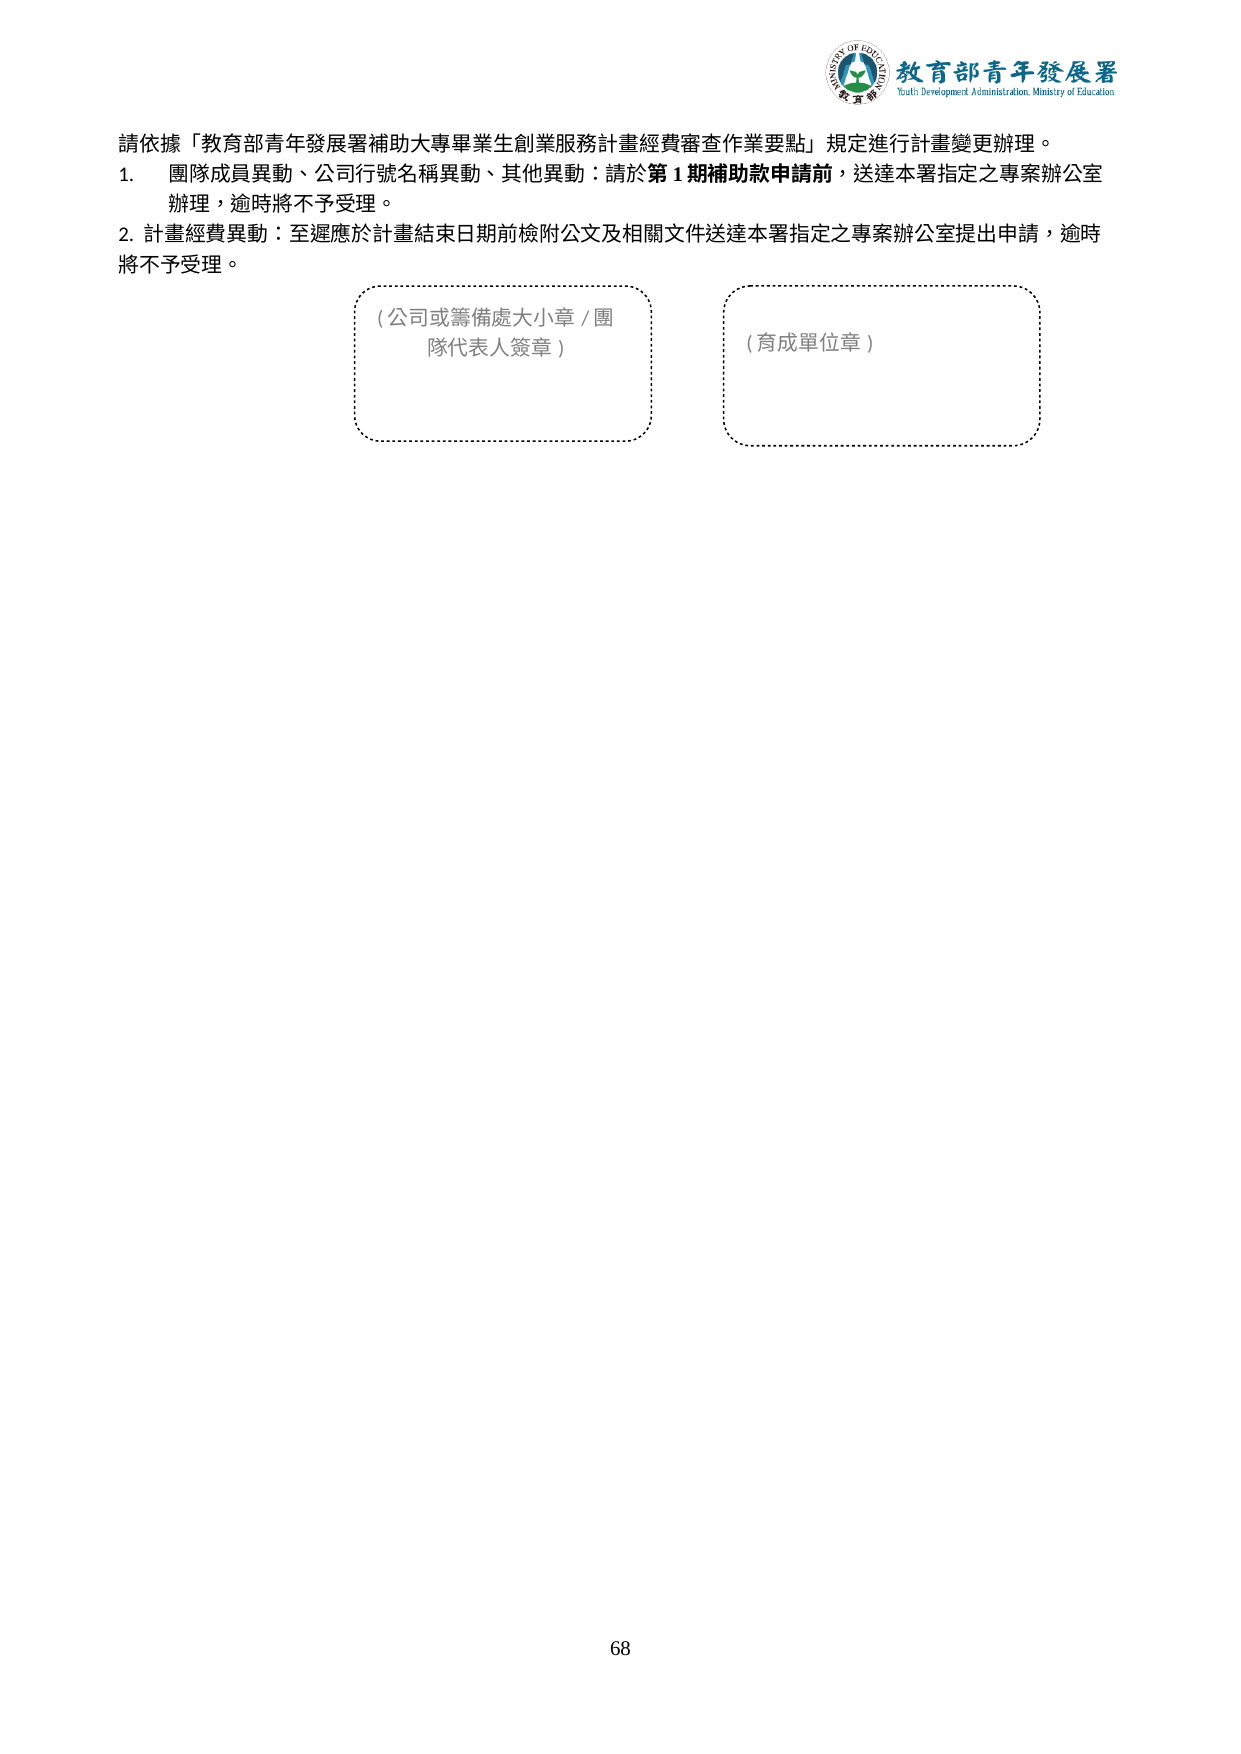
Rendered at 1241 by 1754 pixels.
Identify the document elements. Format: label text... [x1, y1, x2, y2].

list 團隊成員異動、公司行號名稱異動、其他異動：請於第1期補助款申請前，送達本署指定之專案辦公室辦理，逾時將不予受理。 [118, 157, 1122, 218]
text 請依據「教育部青年發展署補助大專畢業生創業服務計畫經費審查作業要點」規定進行計畫變更辦理。 [118, 127, 1122, 157]
list 計畫經費異動：至遲應於計畫結束日期前檢附公文及相關文件送達本署指定之專案辦公室提出申請，逾時將不予受理。 [118, 218, 1120, 278]
